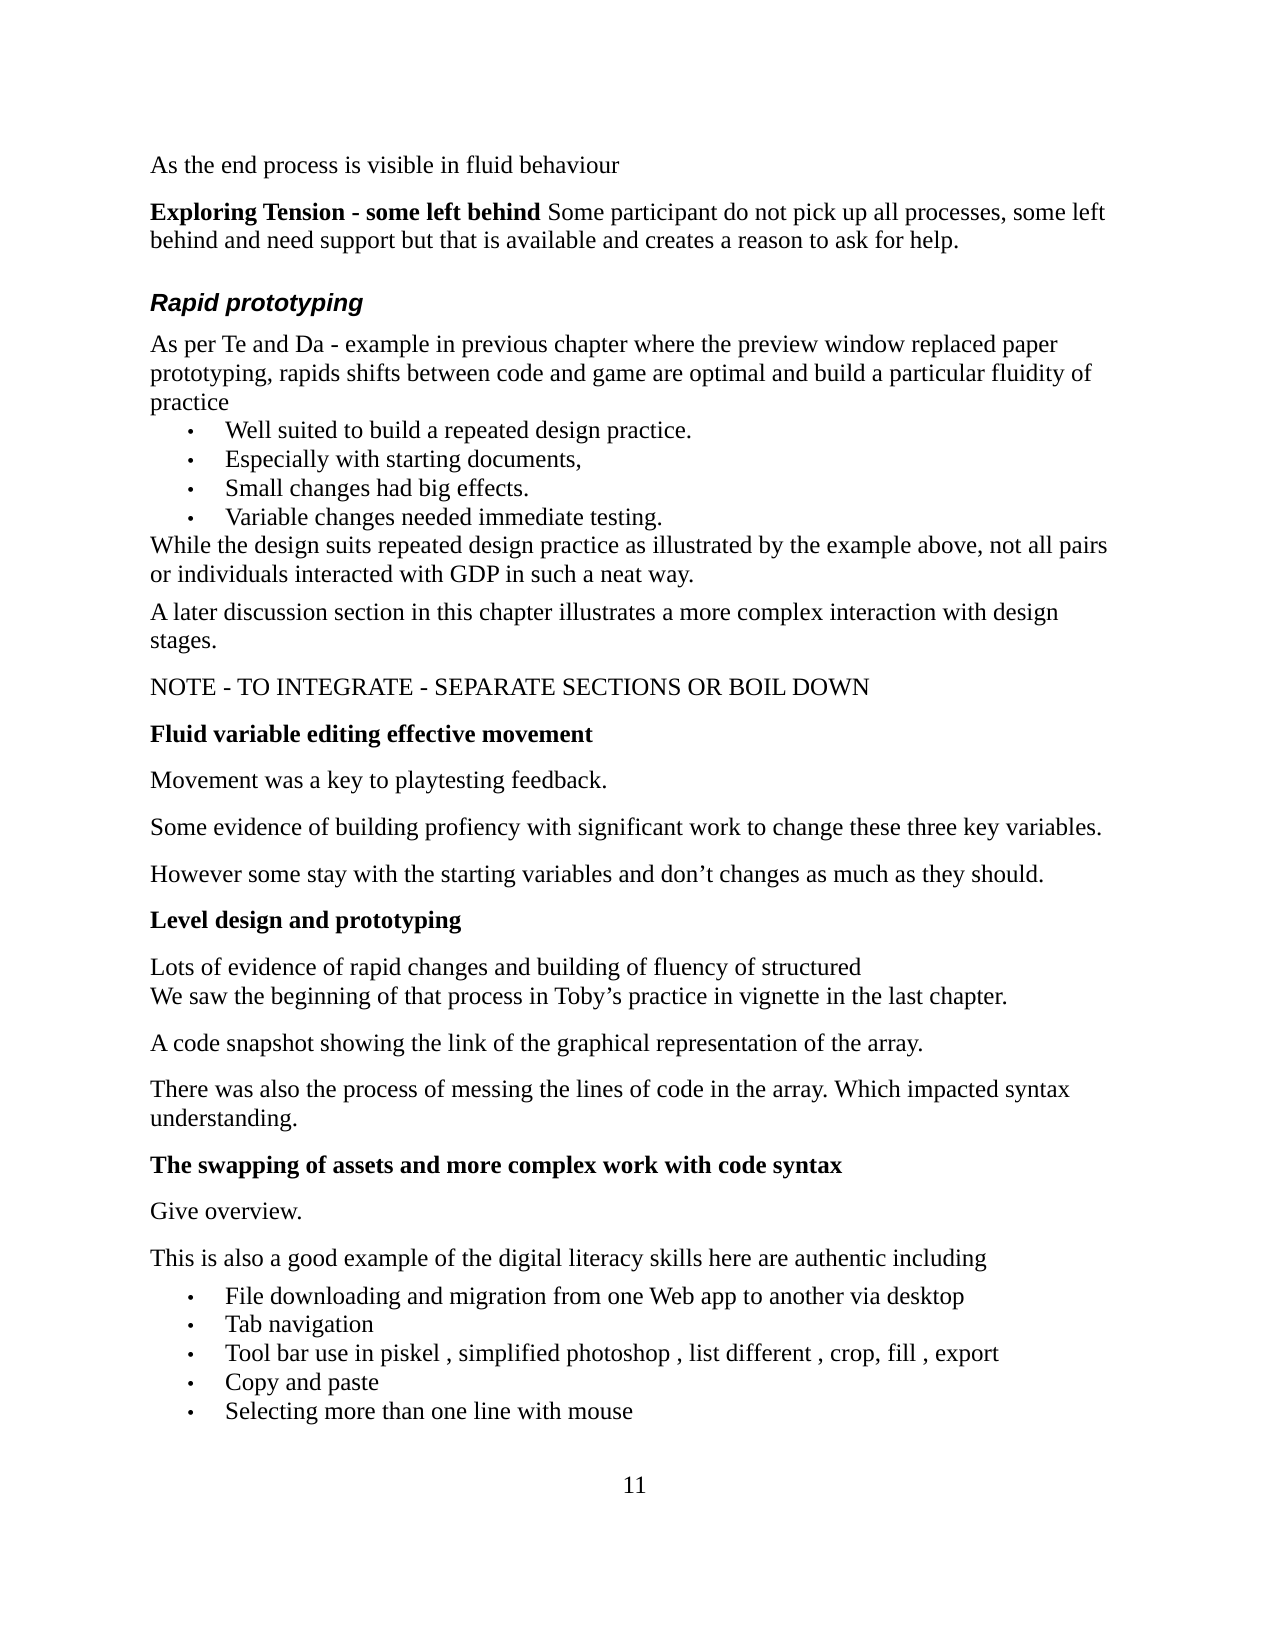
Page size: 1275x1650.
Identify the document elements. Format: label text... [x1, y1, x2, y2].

subtitle Rapid prototyping [150, 288, 1125, 317]
list Selecting more than one line with mouse [187, 1396, 1125, 1424]
text A code snapshot showing the link of the graphical representation of the array. [150, 1028, 1125, 1056]
list Variable changes needed immediate testing. [187, 502, 1125, 530]
list Tool bar use in piskel , simplified photoshop , list different , crop, fill , export [187, 1338, 1125, 1367]
list Small changes had big effects. [187, 473, 1125, 502]
list Copy and paste [187, 1367, 1125, 1396]
text However some stay with the starting variables and don’t changes as much as they should. [150, 859, 1125, 888]
text Level design and prototyping [150, 906, 1125, 934]
text Some evidence of building profiency with significant work to change these three key variables. [150, 812, 1125, 841]
text Exploring Tension - some left behind Some participant do not pick up all processes, some left behind and need support but that is available and creates a reason to ask for help. [150, 197, 1125, 254]
text Fluid variable editing effective movement [150, 719, 1125, 748]
text Movement was a key to playtesting feedback. [150, 766, 1125, 794]
list Well suited to build a repeated design practice. [187, 415, 1125, 444]
list File downloading and migration from one Web app to another via desktop [187, 1281, 1125, 1309]
text Give overview. [150, 1196, 1125, 1225]
list Especially with starting documents, [187, 444, 1125, 473]
text A later discussion section in this chapter illustrates a more complex interaction with design stages. [150, 597, 1125, 654]
text Lots of evidence of rapid changes and building of fluency of structured We saw the beginning of that process in Toby’s practice in vignette in the last chapter. [150, 952, 1125, 1010]
text While the design suits repeated design practice as illustrated by the example above, not all pairs or individuals interacted with GDP in such a neat way. [150, 530, 1125, 588]
text This is also a good example of the digital literacy skills here are authentic including [150, 1243, 1125, 1272]
text As the end process is visible in fluid behaviour [150, 150, 1125, 179]
text There was also the process of messing the lines of code in the array. Which impacted syntax understanding. [150, 1074, 1125, 1132]
list Tab navigation [187, 1309, 1125, 1338]
text NOTE - TO INTEGRATE - SEPARATE SECTIONS OR BOIL DOWN [150, 672, 1125, 701]
text The swapping of assets and more complex work with code syntax [150, 1150, 1125, 1178]
text As per Te and Da - example in previous chapter where the preview window replaced paper prototyping, rapids shifts between code and game are optimal and build a particular fluidity of practice [150, 329, 1125, 415]
